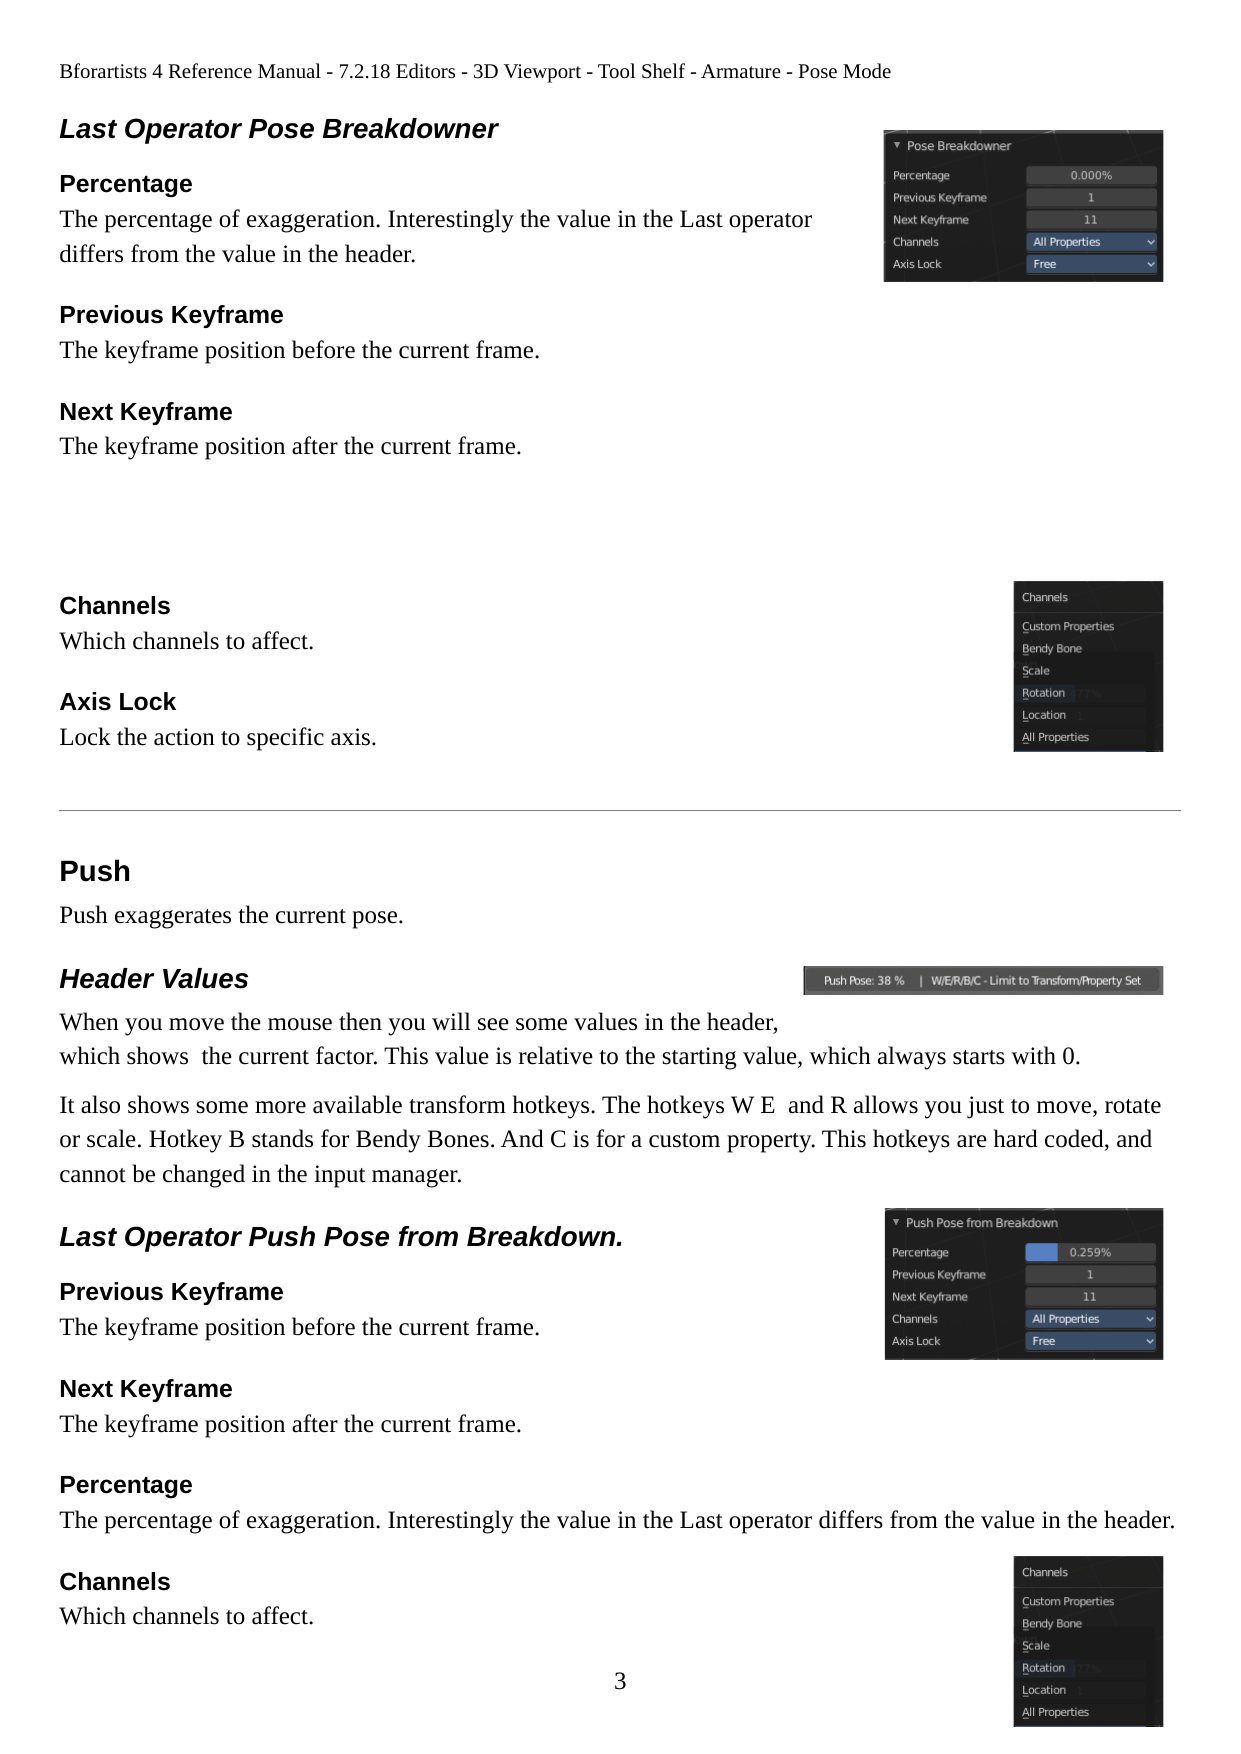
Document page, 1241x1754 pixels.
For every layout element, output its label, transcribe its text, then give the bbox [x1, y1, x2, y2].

text The keyframe position before the current frame. [59, 1312, 884, 1341]
text The percentage of exaggeration. Interestingly the value in the Last operator differs from the value in the header. [59, 204, 883, 267]
picture [803, 966, 1164, 995]
text Lock the action to specific axis. [59, 722, 1013, 751]
subtitle [1164, 1277, 1181, 1306]
text It also shows some more available transform hotkeys. The hotkeys W E and R allows you just to move, rotate or scale. Hotkey B stands for Bendy Bones. And C is for a custom property. This hotkeys are hard coded, and cannot be changed in the input manager. [59, 1090, 1181, 1188]
text The percentage of exaggeration. Interestingly the value in the Last operator differs from the value in the header. [59, 1505, 1181, 1534]
picture [883, 130, 1164, 282]
subtitle Header Values [59, 962, 1181, 994]
subtitle Channels [59, 591, 1013, 620]
subtitle [1164, 169, 1181, 198]
text When you move the mouse then you will see some values in the header, which shows the current factor. This value is relative to the starting value, which always starts with 0. [59, 1007, 1181, 1070]
subtitle Channels [59, 1567, 1013, 1595]
text Which channels to affect. [59, 626, 1013, 655]
text The keyframe position after the current frame. [59, 1409, 1181, 1437]
text The keyframe position before the current frame. [59, 335, 1181, 364]
picture [1013, 1556, 1164, 1727]
text The keyframe position after the current frame. [59, 431, 1181, 460]
subtitle Previous Keyframe [59, 1277, 884, 1306]
subtitle Next Keyframe [59, 1374, 1181, 1402]
subtitle Next Keyframe [59, 397, 1181, 425]
subtitle [1164, 591, 1181, 620]
subtitle Percentage [59, 1470, 1181, 1499]
text Which channels to affect. [59, 1601, 1013, 1630]
subtitle Last Operator Pose Breakdowner [59, 113, 1181, 144]
picture [884, 1208, 1164, 1360]
subtitle Axis Lock [59, 687, 1013, 716]
subtitle [1164, 687, 1181, 716]
picture [1013, 581, 1164, 752]
subtitle Percentage [59, 169, 883, 198]
subtitle Previous Keyframe [59, 300, 1181, 329]
subtitle [1164, 1567, 1181, 1595]
text Push exaggerates the current pose. [59, 901, 1181, 929]
subtitle Push [59, 854, 1181, 888]
subtitle Last Operator Push Pose from Breakdown. [59, 1221, 884, 1252]
